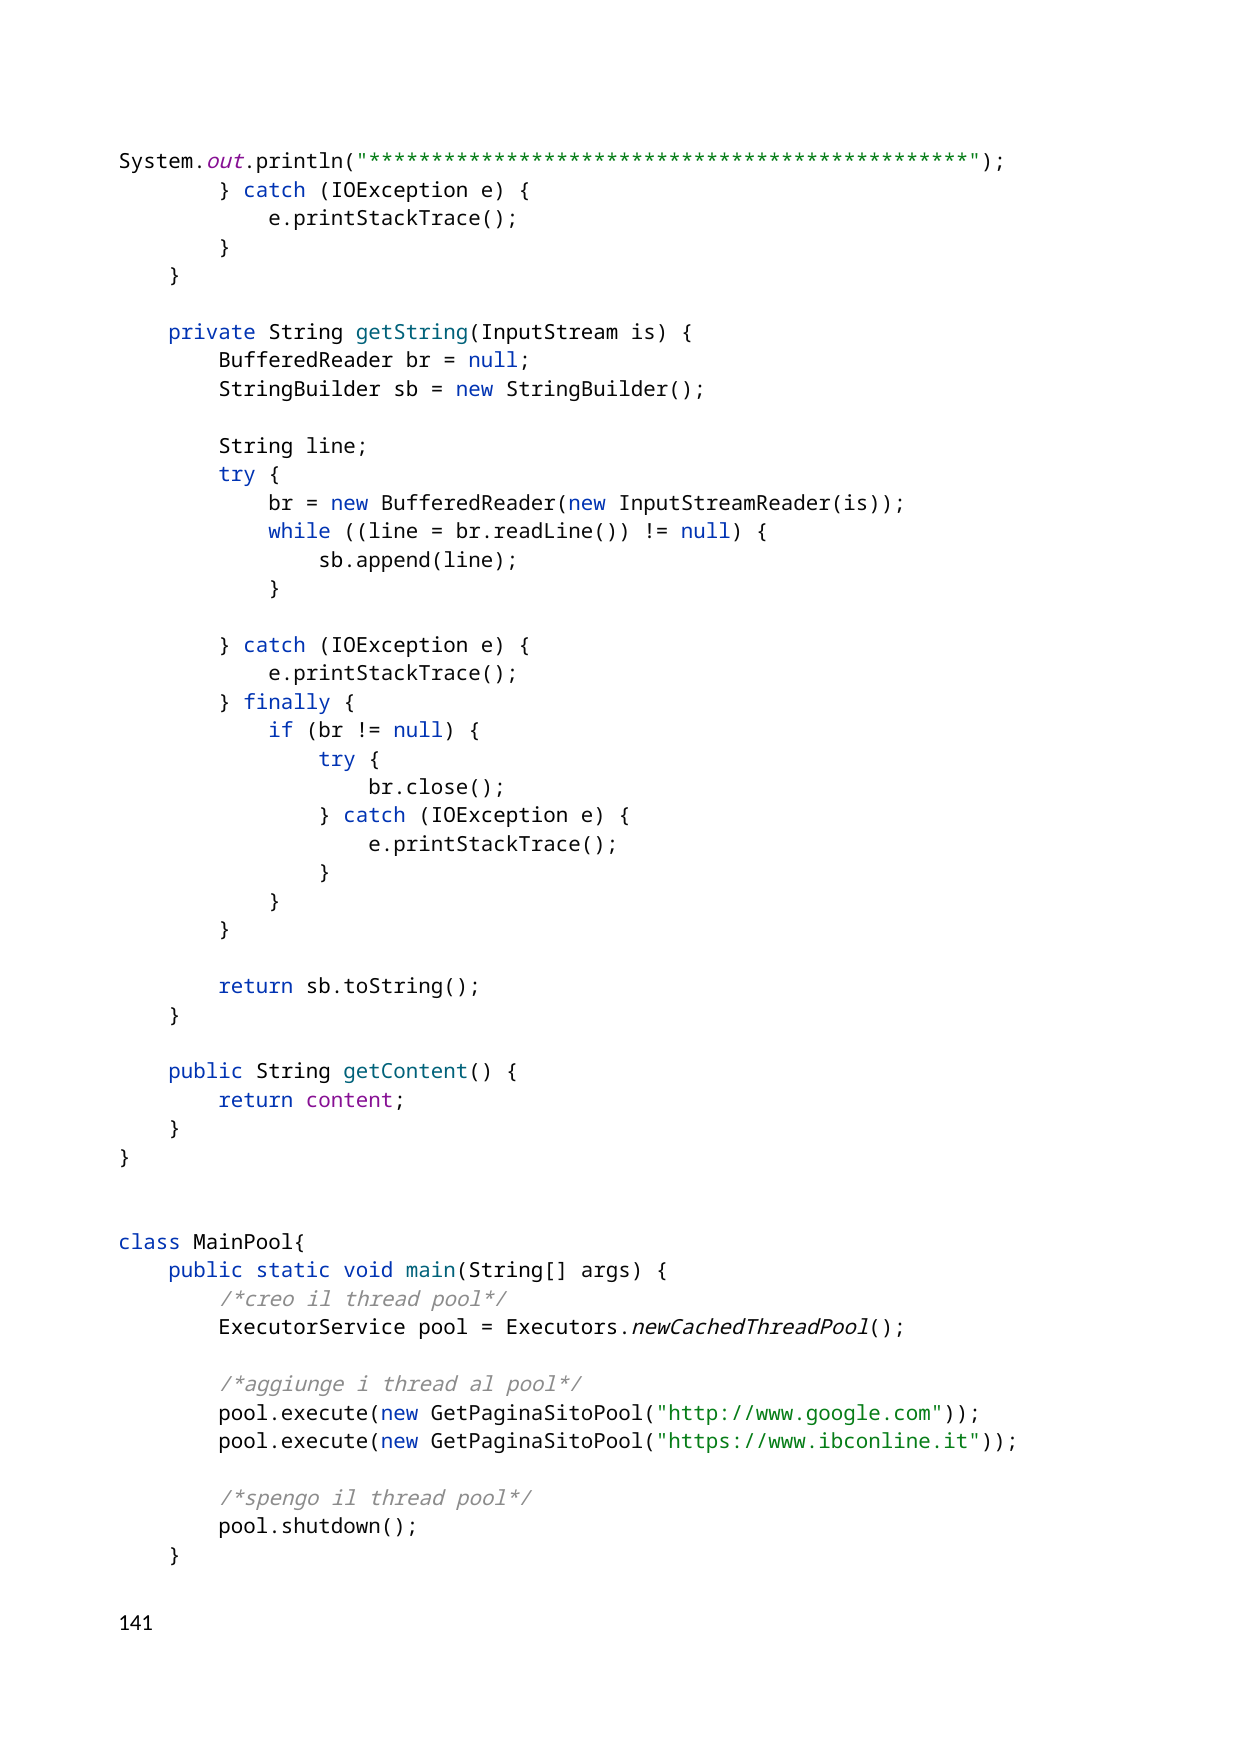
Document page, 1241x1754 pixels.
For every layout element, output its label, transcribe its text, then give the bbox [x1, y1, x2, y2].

text System.out.println("************************************************"); } catch (IOException e) { e.printStackTrace(); } } private String getString(InputStream is) { BufferedReader br = null; StringBuilder sb = new StringBuilder(); String line; try { br = new BufferedReader(new InputStreamReader(is)); while ((line = br.readLine()) != null) { sb.append(line); } } catch (IOException e) { e.printStackTrace(); } finally { if (br != null) { try { br.close(); } catch (IOException e) { e.printStackTrace(); } } } return sb.toString(); } public String getContent() { return content; } } class MainPool{ public static void main(String[] args) { /*creo il thread pool*/ ExecutorService pool = Executors.newCachedThreadPool(); /*aggiunge i thread al pool*/ pool.execute(new GetPaginaSitoPool("http://www.google.com")); pool.execute(new GetPaginaSitoPool("https://www.ibconline.it")); /*spengo il thread pool*/ pool.shutdown(); } [118, 118, 1122, 1568]
